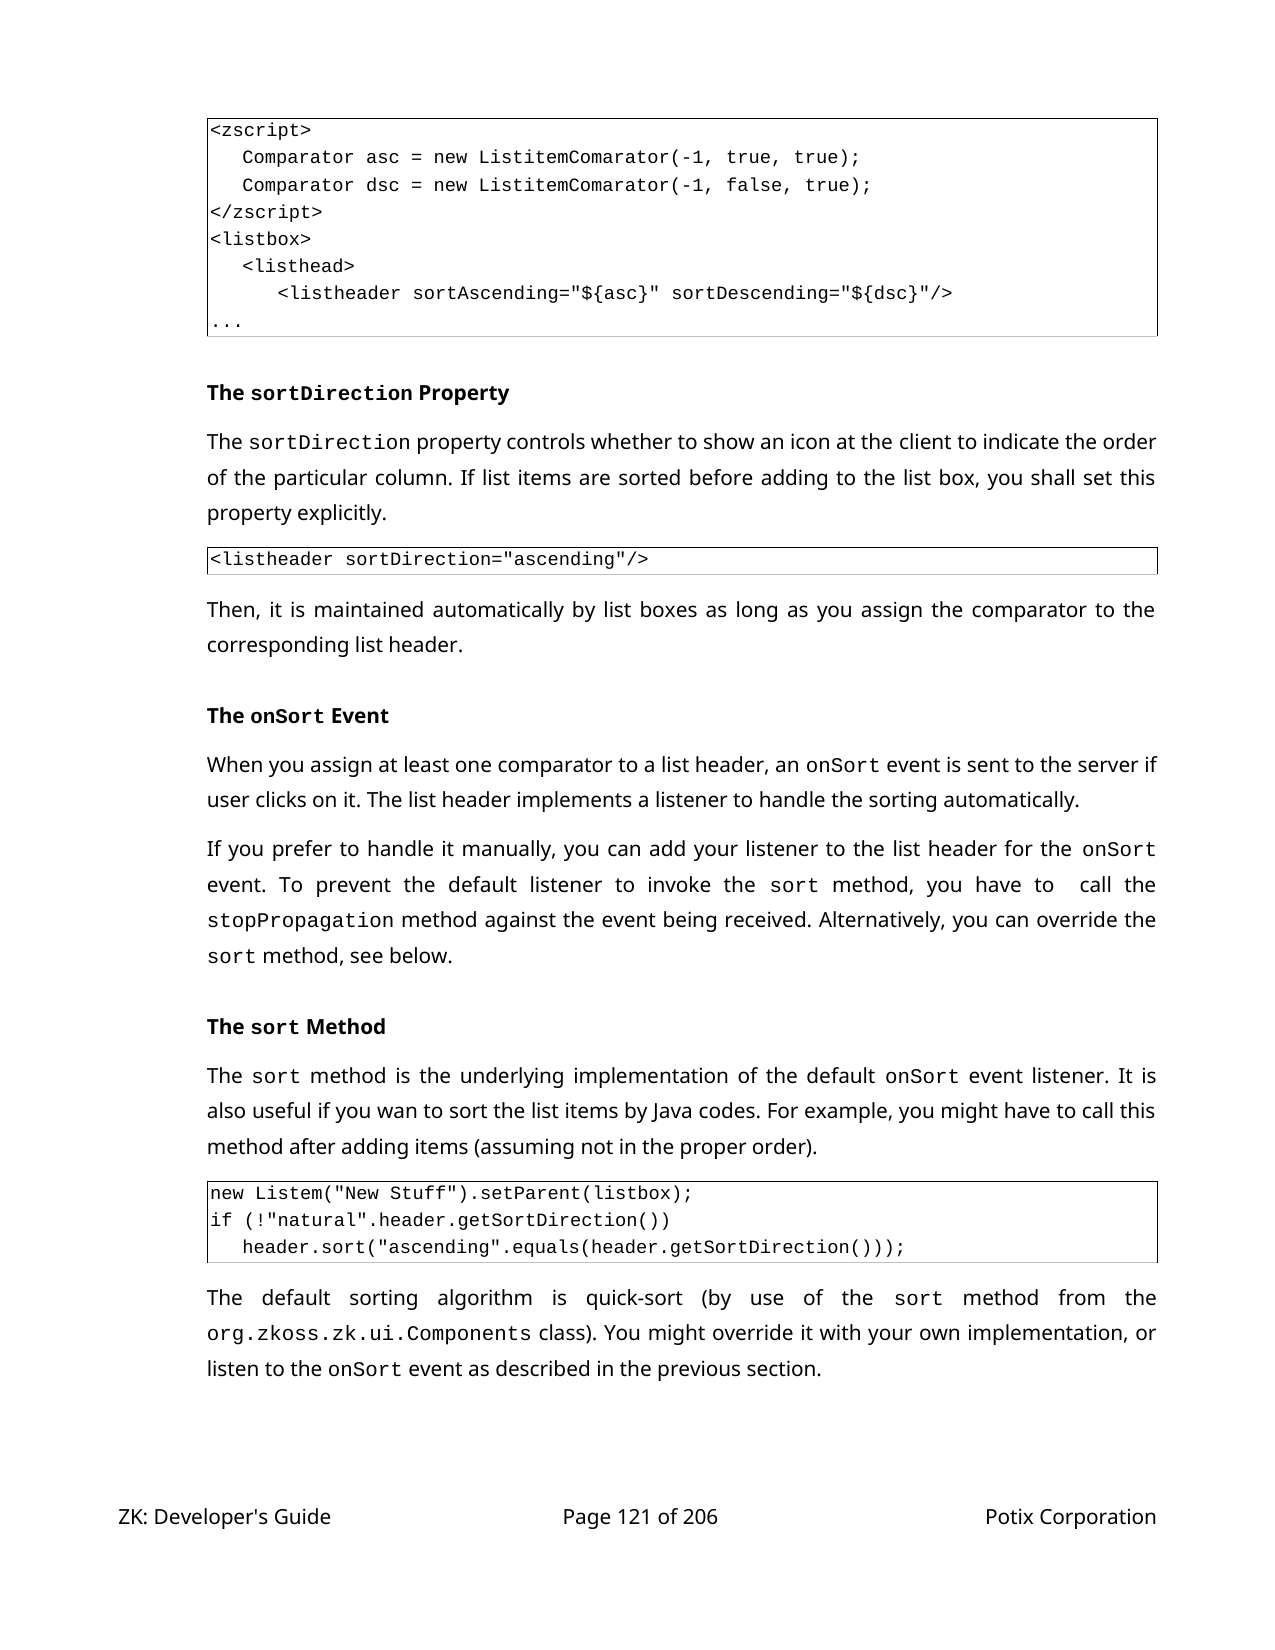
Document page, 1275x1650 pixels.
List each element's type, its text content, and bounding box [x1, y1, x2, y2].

text Then, it is maintained automatically by list boxes as long as you assign the comparator to the corresponding list header. [207, 595, 1157, 658]
text <zscript> [208, 119, 1157, 142]
text The sortDirection property controls whether to show an icon at the client to indicate the order of the particular column. If list items are sorted before adding to the list box, you shall set this property explicitly. [207, 427, 1157, 526]
text Comparator dsc = new ListitemComarator(-1, false, true); [208, 172, 1157, 197]
text </zscript> [208, 200, 1157, 224]
text When you assign at least one comparator to a list header, an onSort event is sent to the server if user clicks on it. The list header implements a listener to handle the sorting automatically. [207, 750, 1157, 814]
text The default sorting algorithm is quick-sort (by use of the sort method from the org.zkoss.zk.ui.Components class). You might override it with your own implementation, or listen to the onSort event as described in the previous section. [207, 1283, 1157, 1383]
subtitle The onSort Event [207, 701, 1157, 729]
text <listbox> [208, 227, 1157, 251]
text Comparator asc = new ListitemComarator(-1, true, true); [208, 145, 1157, 169]
text header.sort("ascending".equals(header.getSortDirection())); [208, 1235, 1157, 1262]
text <listhead> [208, 254, 1157, 278]
subtitle The sort Method [207, 1012, 1157, 1041]
text If you prefer to handle it manually, you can add your listener to the list header for the onSort event. To prevent the default listener to invoke the sort method, you have to call the stopPropagation method against the event being received. Alternatively, you can override the sort method, see below. [207, 834, 1157, 969]
text <listheader sortAscending="${asc}" sortDescending="${dsc}"/> [208, 281, 1157, 306]
text ... [208, 308, 1157, 336]
text <listheader sortDirection="ascending"/> [208, 548, 1157, 574]
text new Listem("New Stuff").setParent(listbox); [208, 1182, 1157, 1205]
text The sort method is the underlying implementation of the default onSort event listener. It is also useful if you wan to sort the list items by Java codes. For example, you might have to call this method after adding items (assuming not in the proper order). [207, 1061, 1157, 1160]
subtitle The sortDirection Property [207, 378, 1157, 407]
text if (!"natural".header.getSortDirection()) [208, 1208, 1157, 1232]
